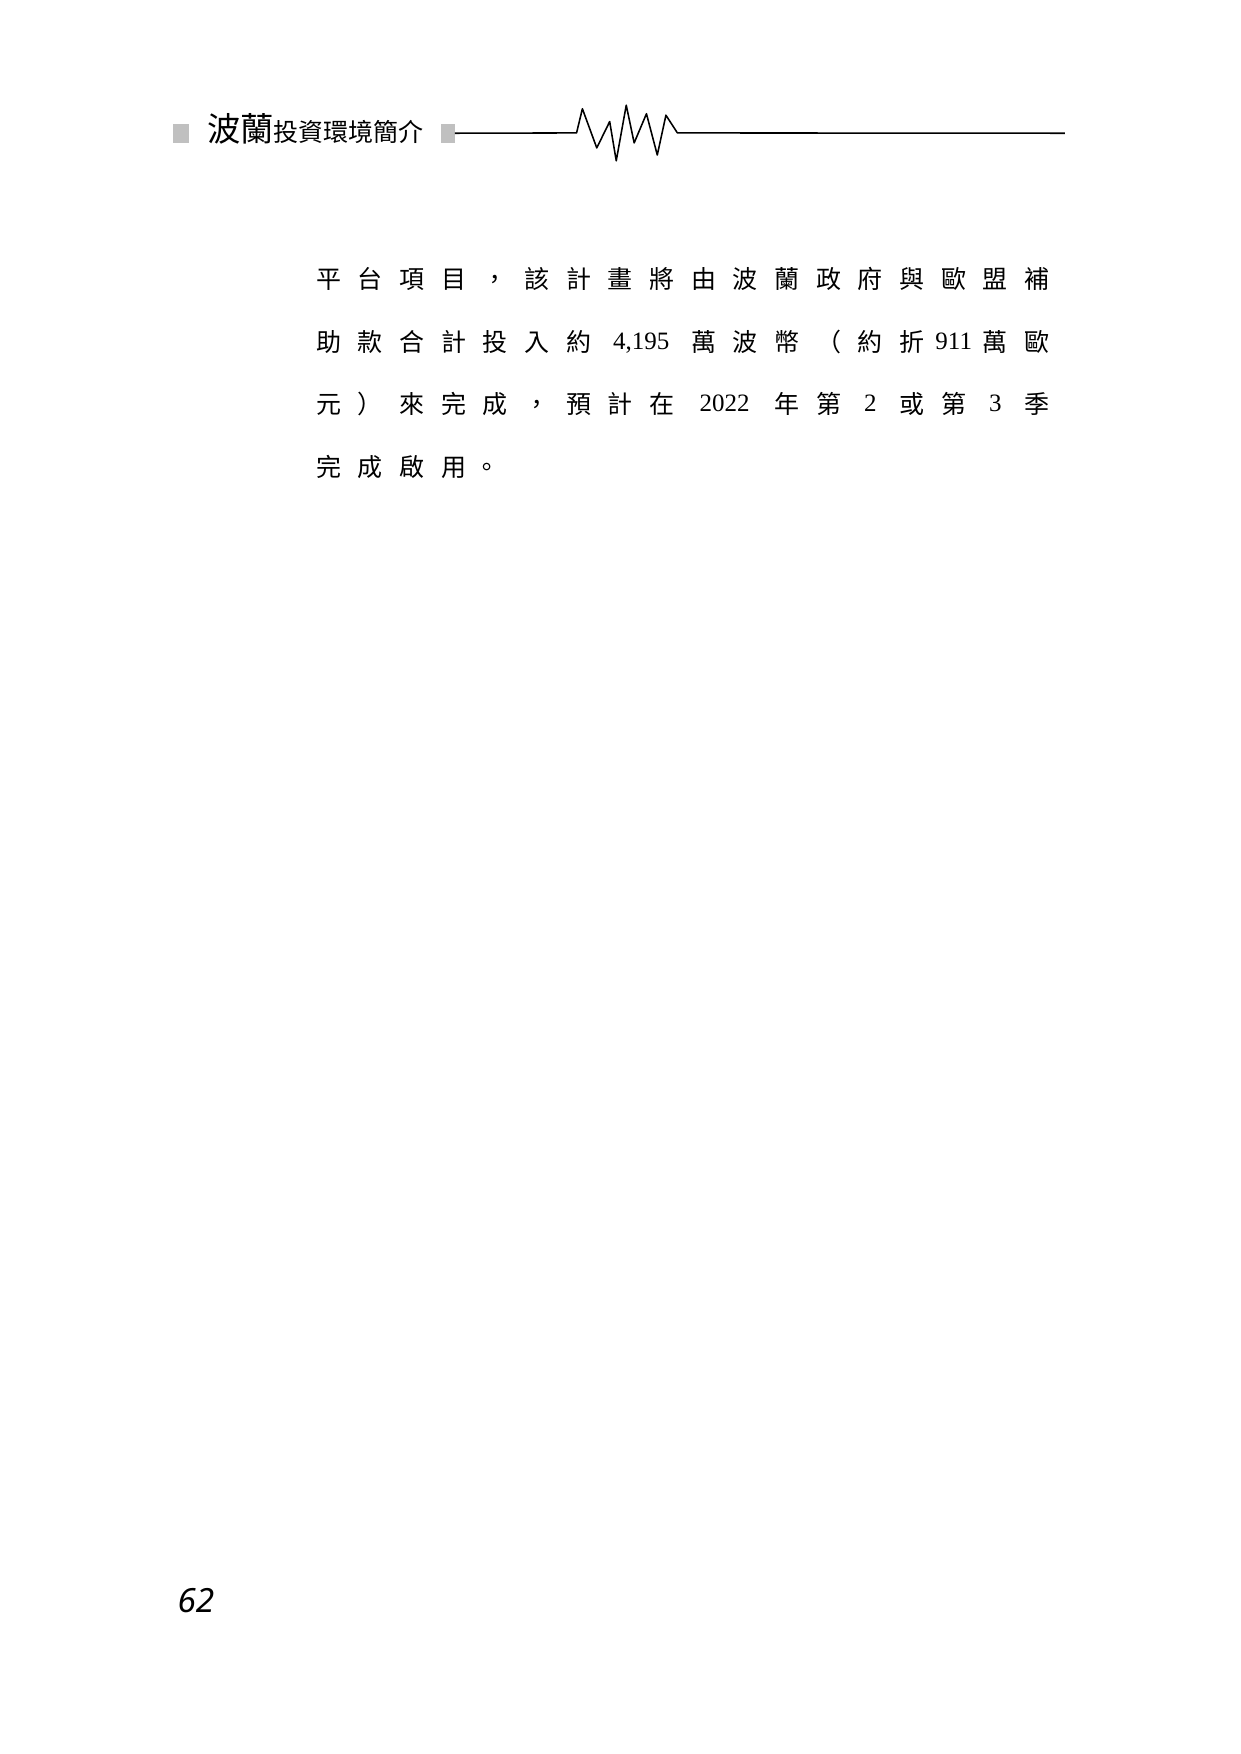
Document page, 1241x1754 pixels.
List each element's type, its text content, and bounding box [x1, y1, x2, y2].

text 平台項目，該計畫將由波蘭政府與歐盟補助款合計投入約4,195萬波幣（約折911萬歐元）來完成，預計在2022年第2或第3季完成啟用。 [281, 236, 1058, 486]
